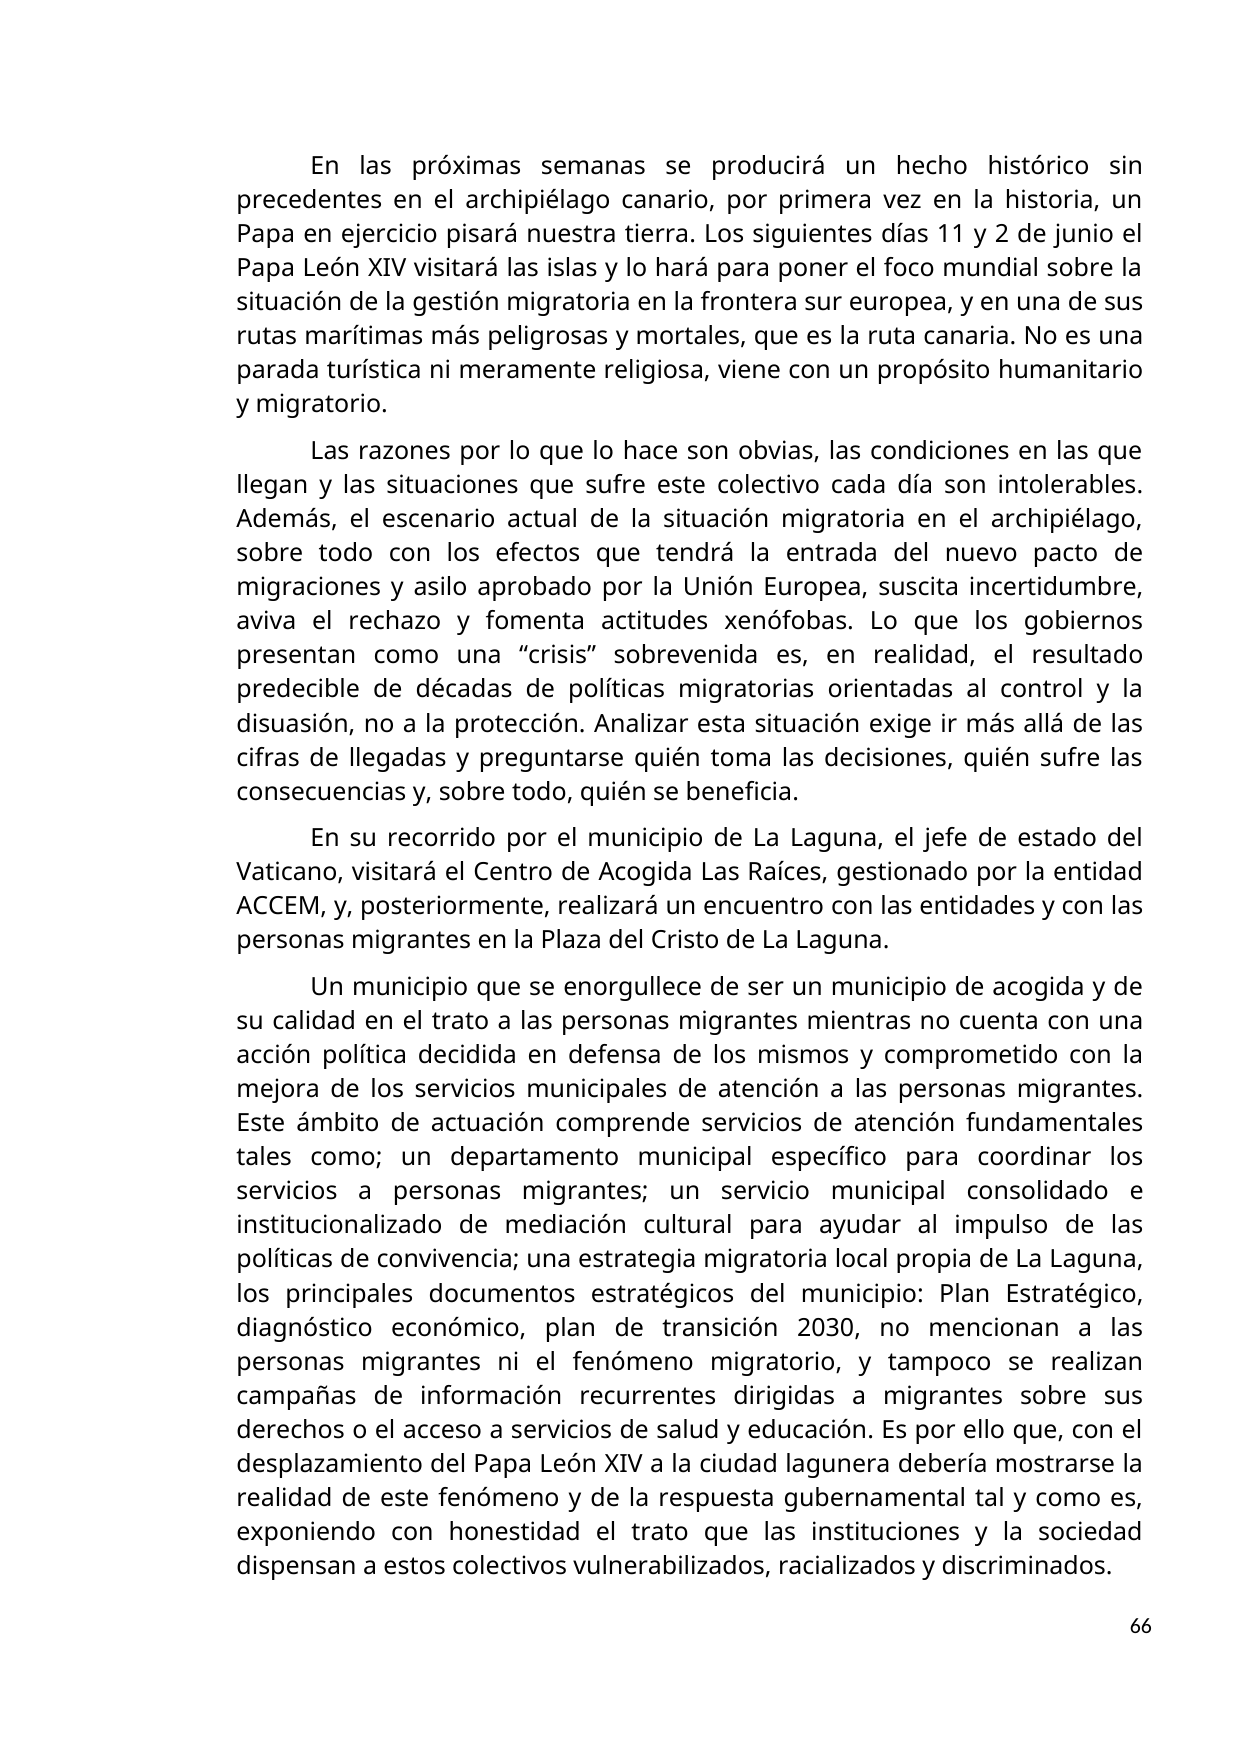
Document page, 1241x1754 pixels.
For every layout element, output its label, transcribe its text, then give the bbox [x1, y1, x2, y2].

text Las razones por lo que lo hace son obvias, las condiciones en las que llegan y las situaciones que sufre este colectivo cada día son intolerables. Además, el escenario actual de la situación migratoria en el archipiélago, sobre todo con los efectos que tendrá la entrada del nuevo pacto de migraciones y asilo aprobado por la Unión Europea, suscita incertidumbre, aviva el rechazo y fomenta actitudes xenófobas. Lo que los gobiernos presentan como una “crisis” sobrevenida es, en realidad, el resultado predecible de décadas de políticas migratorias orientadas al control y la disuasión, no a la protección. Analizar esta situación exige ir más allá de las cifras de llegadas y preguntarse quién toma las decisiones, quién sufre las consecuencias y, sobre todo, quién se beneficia. [236, 433, 1144, 807]
text Un municipio que se enorgullece de ser un municipio de acogida y de su calidad en el trato a las personas migrantes mientras no cuenta con una acción política decidida en defensa de los mismos y comprometido con la mejora de los servicios municipales de atención a las personas migrantes. Este ámbito de actuación comprende servicios de atención fundamentales tales como; un departamento municipal específico para coordinar los servicios a personas migrantes; un servicio municipal consolidado e institucionalizado de mediación cultural para ayudar al impulso de las políticas de convivencia; una estrategia migratoria local propia de La Laguna, los principales documentos estratégicos del municipio: Plan Estratégico, diagnóstico económico, plan de transición 2030, no mencionan a las personas migrantes ni el fenómeno migratorio, y tampoco se realizan campañas de información recurrentes dirigidas a migrantes sobre sus derechos o el acceso a servicios de salud y educación. Es por ello que, con el desplazamiento del Papa León XIV a la ciudad lagunera debería mostrarse la realidad de este fenómeno y de la respuesta gubernamental tal y como es, exponiendo con honestidad el trato que las instituciones y la sociedad dispensan a estos colectivos vulnerabilizados, racializados y discriminados. [236, 969, 1144, 1582]
text En su recorrido por el municipio de La Laguna, el jefe de estado del Vaticano, visitará el Centro de Acogida Las Raíces, gestionado por la entidad ACCEM, y, posteriormente, realizará un encuentro con las entidades y con las personas migrantes en la Plaza del Cristo de La Laguna. [236, 820, 1144, 956]
text En las próximas semanas se producirá un hecho histórico sin precedentes en el archipiélago canario, por primera vez en la historia, un Papa en ejercicio pisará nuestra tierra. Los siguientes días 11 y 2 de junio el Papa León XIV visitará las islas y lo hará para poner el foco mundial sobre la situación de la gestión migratoria en la frontera sur europea, y en una de sus rutas marítimas más peligrosas y mortales, que es la ruta canaria. No es una parada turística ni meramente religiosa, viene con un propósito humanitario y migratorio. [236, 148, 1144, 420]
